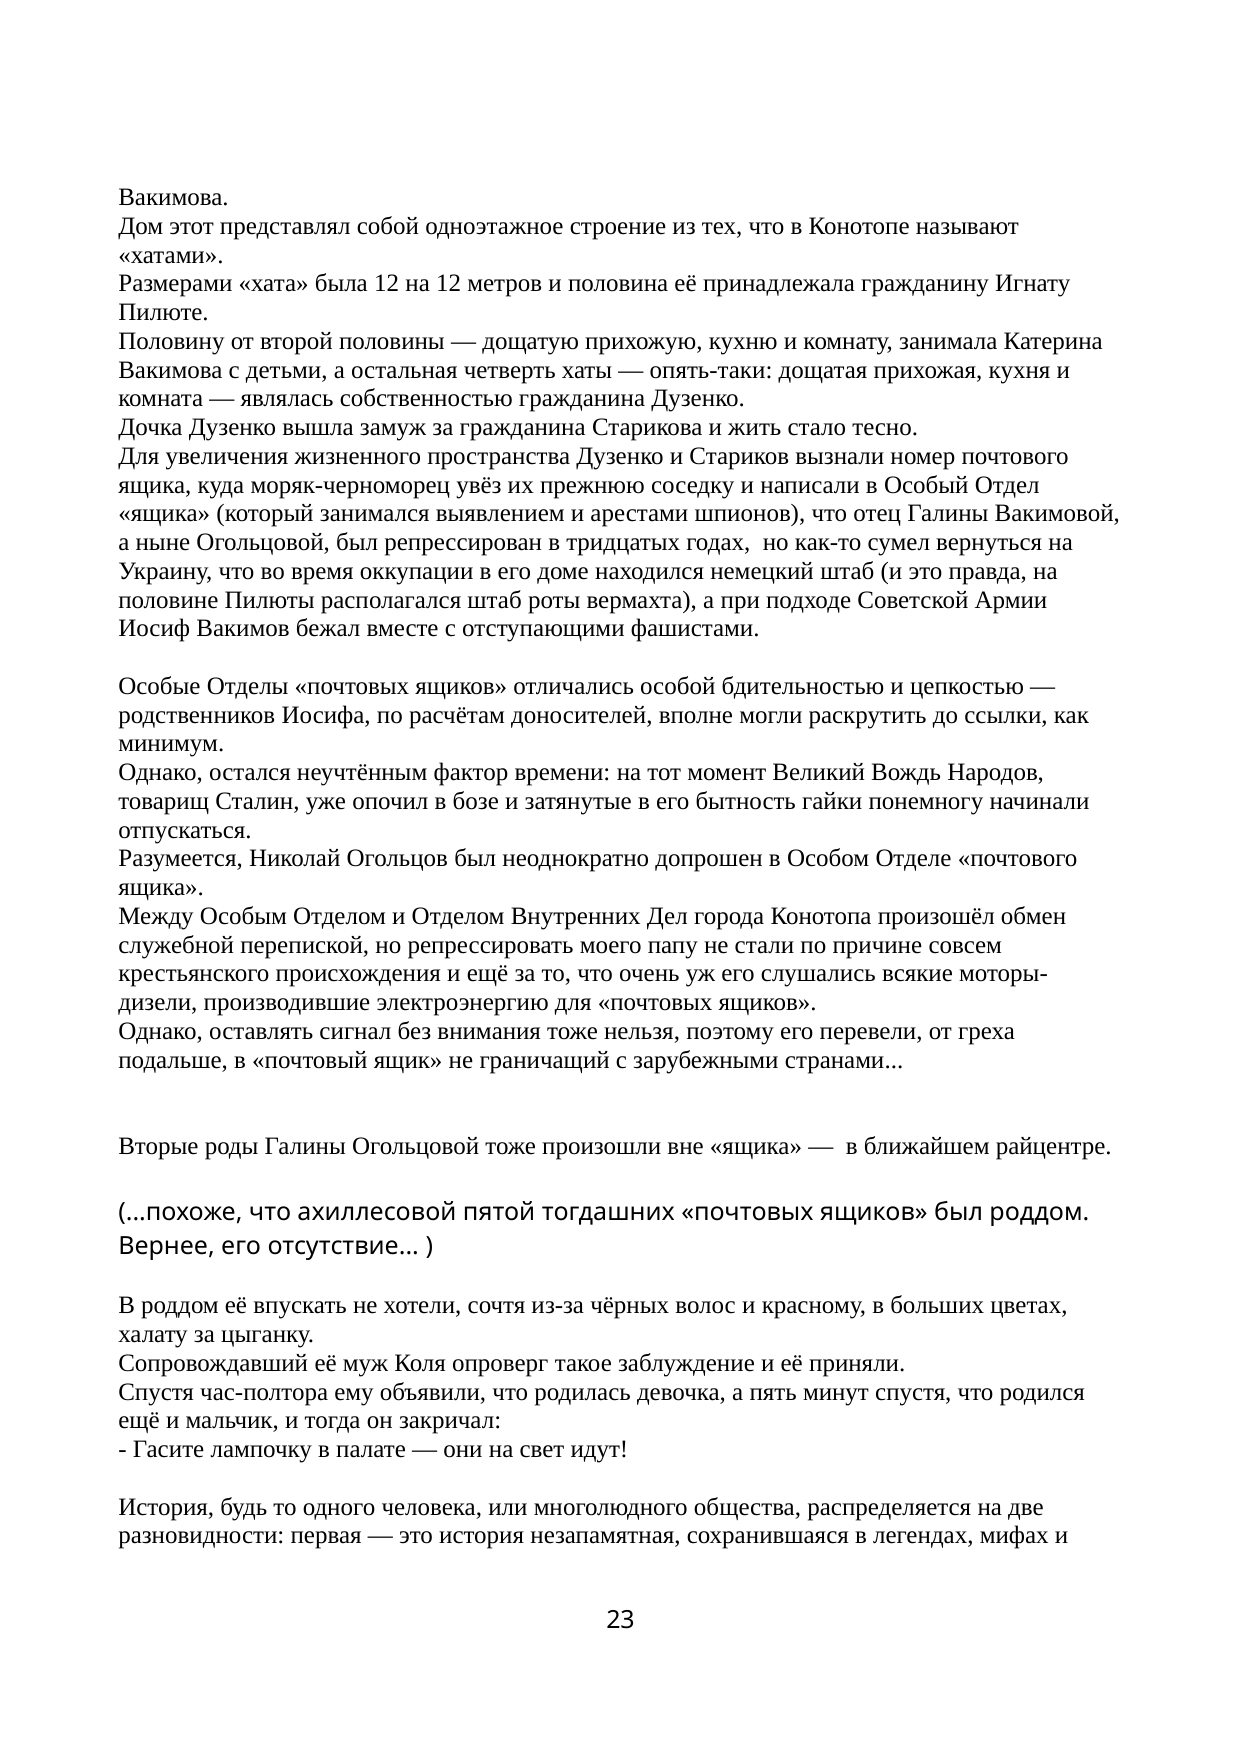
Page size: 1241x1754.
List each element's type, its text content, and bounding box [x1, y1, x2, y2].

text Вторые роды Галины Огольцовой тоже произошли вне «ящика» — в ближайшем райцентре. [118, 1131, 1122, 1160]
text - Гасите лампочку в палате — они на свет идут! [118, 1434, 1122, 1463]
text Размерами «хата» была 12 на 12 метров и половина её принадлежала гражданину Игнату Пилюте. [118, 268, 1122, 326]
text Однако, остался неучтённым фактор времени: на тот момент Великий Вождь Народов, товарищ Сталин, уже опочил в бозе и затянутые в его бытность гайки понемногу начинали отпускаться. [118, 757, 1122, 843]
text Разумеется, Николай Огольцов был неоднократно допрошен в Особом Отделе «почтового ящика». [118, 843, 1122, 901]
text Однако, оставлять сигнал без внимания тоже нельзя, поэтому его перевели, от греха подальше, в «почтовый ящик» не граничащий с зарубежными странами... [118, 1016, 1122, 1073]
text Дочка Дузенко вышла замуж за гражданина Старикова и жить стало тесно. [118, 412, 1122, 441]
text (...похоже, что ахиллесовой пятой тогдашних «почтовых ящиков» был роддом. Вернее, его отсутствие... ) [118, 1194, 1122, 1262]
text Для увеличения жизненного пространства Дузенко и Стариков вызнали номер почтового ящика, куда моряк-черноморец увёз их прежнюю соседку и написали в Особый Отдел «ящика» (который занимался выявлением и арестами шпионов), что отец Галины Вакимовой, а ныне Огольцовой, был репрессирован в тридцатых годах, но как-то сумел вернуться на Украину, что во время оккупации в его доме находился немецкий штаб (и это правда, на половине Пилюты располагался штаб роты вермахта), а при подходе Советской Армии Иосиф Вакимов бежал вместе с отступающими фашистами. [118, 441, 1122, 642]
text Вакимова. [118, 182, 1122, 211]
text Между Особым Отделом и Отделом Внутренних Дел города Конотопа произошёл обмен служебной перепиской, но репрессировать моего папу не стали по причине совсем крестьянского происхождения и ещё за то, что очень уж его слушались всякие моторы-дизели, производившие электроэнергию для «почтовых ящиков». [118, 901, 1122, 1016]
text Сопровождавший её муж Коля опроверг такое заблуждение и её приняли. [118, 1348, 1122, 1377]
text Особые Отделы «почтовых ящиков» отличались особой бдительностью и цепкостью — родственников Иосифа, по расчётам доносителей, вполне могли раскрутить до ссылки, как минимум. [118, 671, 1122, 757]
text Спустя час-полтора ему объявили, что родилась девочка, а пять минут спустя, что родился ещё и мальчик, и тогда он закричал: [118, 1377, 1122, 1434]
text История, будь то одного человека, или многолюдного общества, распределяется на две разновидности: первая — это история незапамятная, сохранившаяся в легендах, мифах и [118, 1492, 1122, 1549]
text Дом этот представлял собой одноэтажное строение из тех, что в Конотопе называют «хатами». [118, 211, 1122, 268]
text Половину от второй половины — дощатую прихожую, кухню и комнату, занимала Катерина Вакимова с детьми, а остальная четверть хаты — опять-таки: дощатая прихожая, кухня и комната — являлась собственностью гражданина Дузенко. [118, 326, 1122, 412]
text В роддом её впускать не хотели, сочтя из-за чёрных волос и красному, в больших цветах, халату за цыганку. [118, 1291, 1122, 1348]
